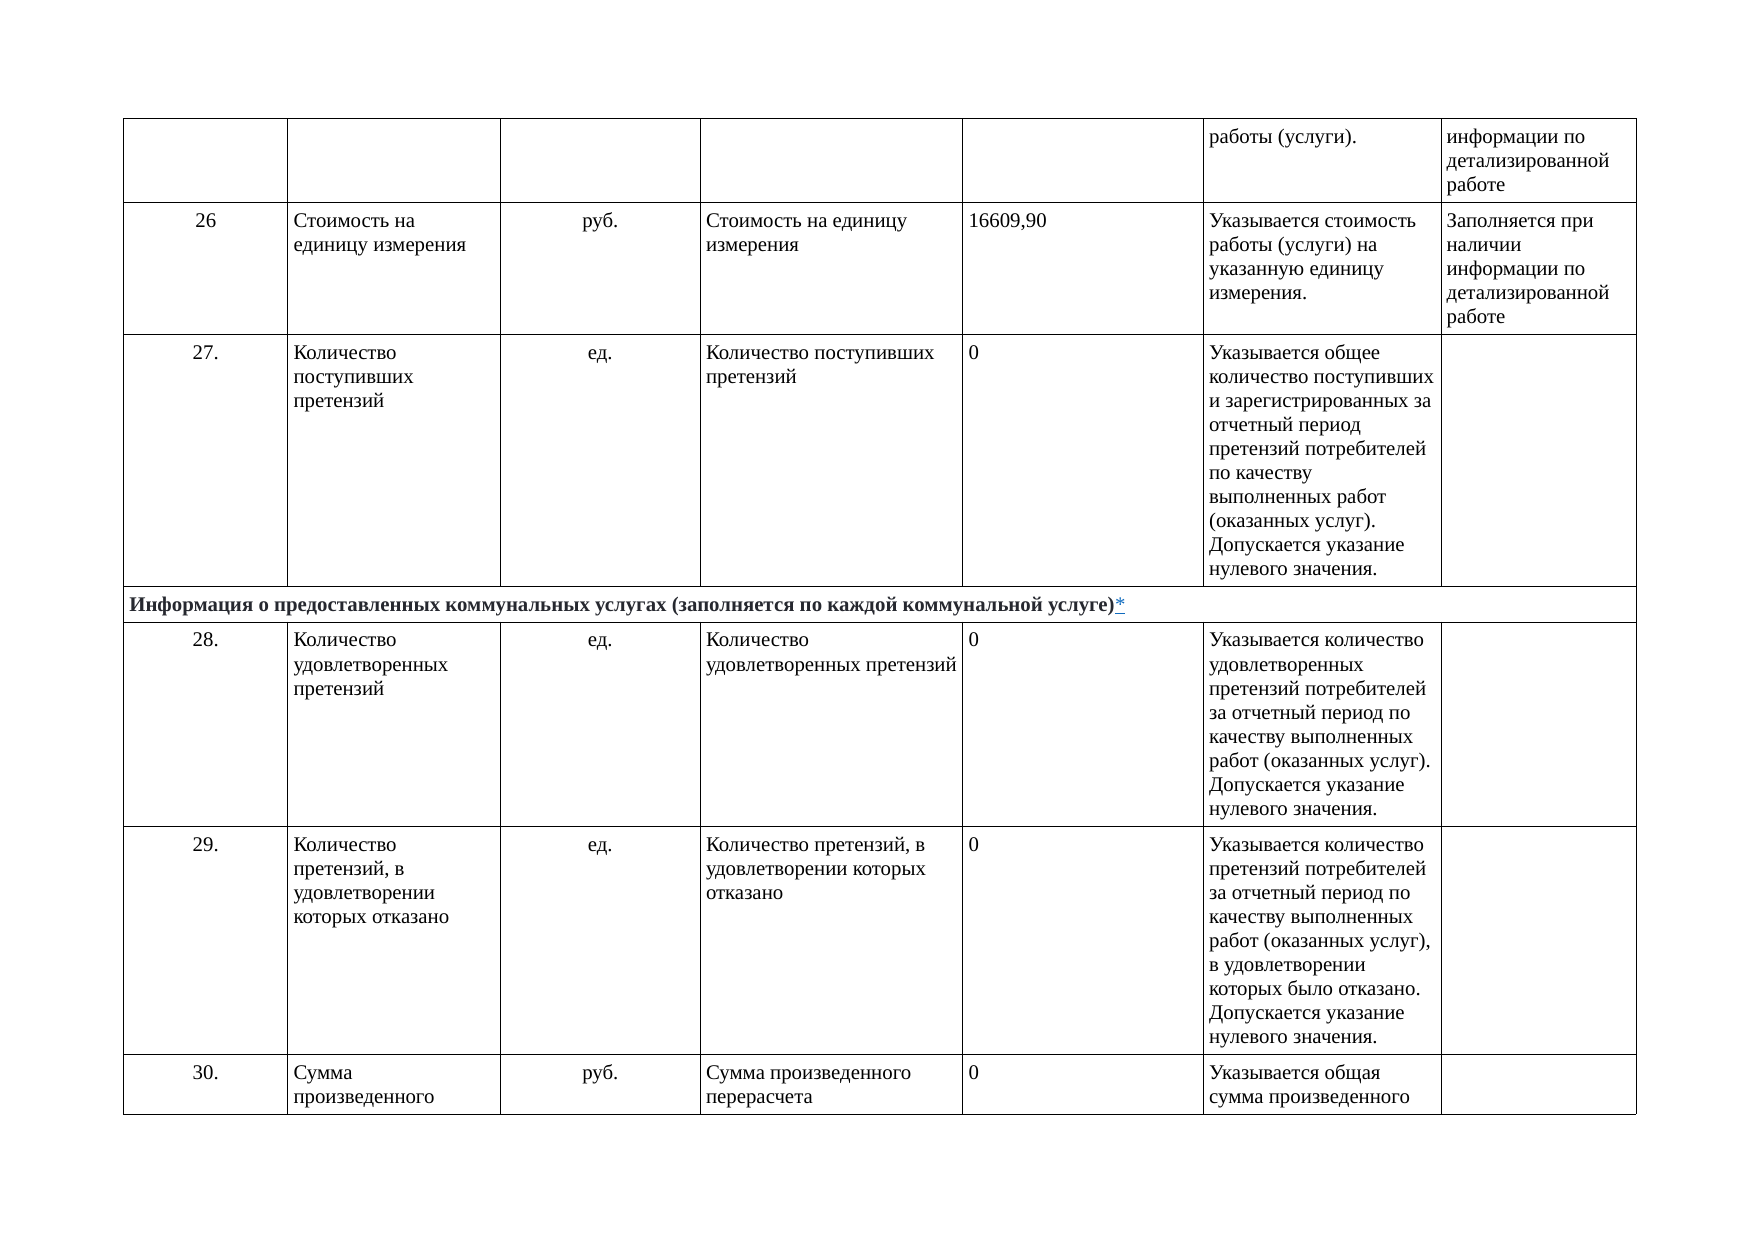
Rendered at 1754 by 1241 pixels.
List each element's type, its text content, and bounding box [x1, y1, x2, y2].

table_cell 26 [124, 203, 287, 334]
table_cell информации по детализированной работе [1442, 119, 1636, 202]
table_cell руб. [501, 1055, 700, 1113]
table_cell Количество претензий, в удовлетворении которых отказано [701, 827, 962, 1054]
table_cell Указывается общая сумма произведенного [1204, 1055, 1441, 1113]
table_cell Сумма произведенного [288, 1055, 500, 1113]
table_cell Стоимость на единицу измерения [701, 203, 962, 334]
table_cell 30. [124, 1055, 287, 1113]
table_cell Сумма произведенного перерасчета [701, 1055, 962, 1113]
table_cell Стоимость на единицу измерения [288, 203, 500, 334]
table_cell 0 [963, 1055, 1203, 1113]
table_cell Количество поступивших претензий [288, 335, 500, 586]
table_cell Указывается количество удовлетворенных претензий потребителей за отчетный период по качеству выполненных работ (оказанных услуг). Допускается указание нулевого значения. [1204, 623, 1441, 826]
table_cell Указывается общее количество поступивших и зарегистрированных за отчетный период претензий потребителей по качеству выполненных работ (оказанных услуг). Допускается указание нулевого значения. [1204, 335, 1441, 586]
table_cell Заполняется при наличии информации по детализированной работе [1442, 203, 1636, 334]
table_cell 0 [963, 623, 1203, 826]
table_cell [963, 119, 1203, 202]
table_cell Указывается количество претензий потребителей за отчетный период по качеству выполненных работ (оказанных услуг), в удовлетворении которых было отказано. Допускается указание нулевого значения. [1204, 827, 1441, 1054]
table_cell [701, 119, 962, 202]
table_cell 28. [124, 623, 287, 826]
table_cell [124, 119, 287, 202]
table_cell ед. [501, 623, 700, 826]
table_cell 0 [963, 827, 1203, 1054]
table_cell Количество поступивших претензий [701, 335, 962, 586]
table_cell ед. [501, 335, 700, 586]
table_cell 0 [963, 335, 1203, 586]
table_cell 27. [124, 335, 287, 586]
table_cell [288, 119, 500, 202]
table_cell Указывается стоимость работы (услуги) на указанную единицу измерения. [1204, 203, 1441, 334]
table_cell руб. [501, 203, 700, 334]
table_cell Количество удовлетворенных претензий [288, 623, 500, 826]
table_cell Количество удовлетворенных претензий [701, 623, 962, 826]
table_cell [1442, 623, 1636, 826]
table_cell - [501, 119, 700, 202]
table_cell 16609,90 [963, 203, 1203, 334]
table_cell Количество претензий, в удовлетворении которых отказано [288, 827, 500, 1054]
table_cell 29. [124, 827, 287, 1054]
table_cell Информация о предоставленных коммунальных услугах (заполняется по каждой коммунальной услуге)* [124, 587, 1636, 622]
table_cell [1442, 335, 1636, 586]
table_cell ед. [501, 827, 700, 1054]
table_cell [1442, 827, 1636, 1054]
table_cell работы (услуги). [1204, 119, 1441, 202]
table_cell [1442, 1055, 1636, 1113]
